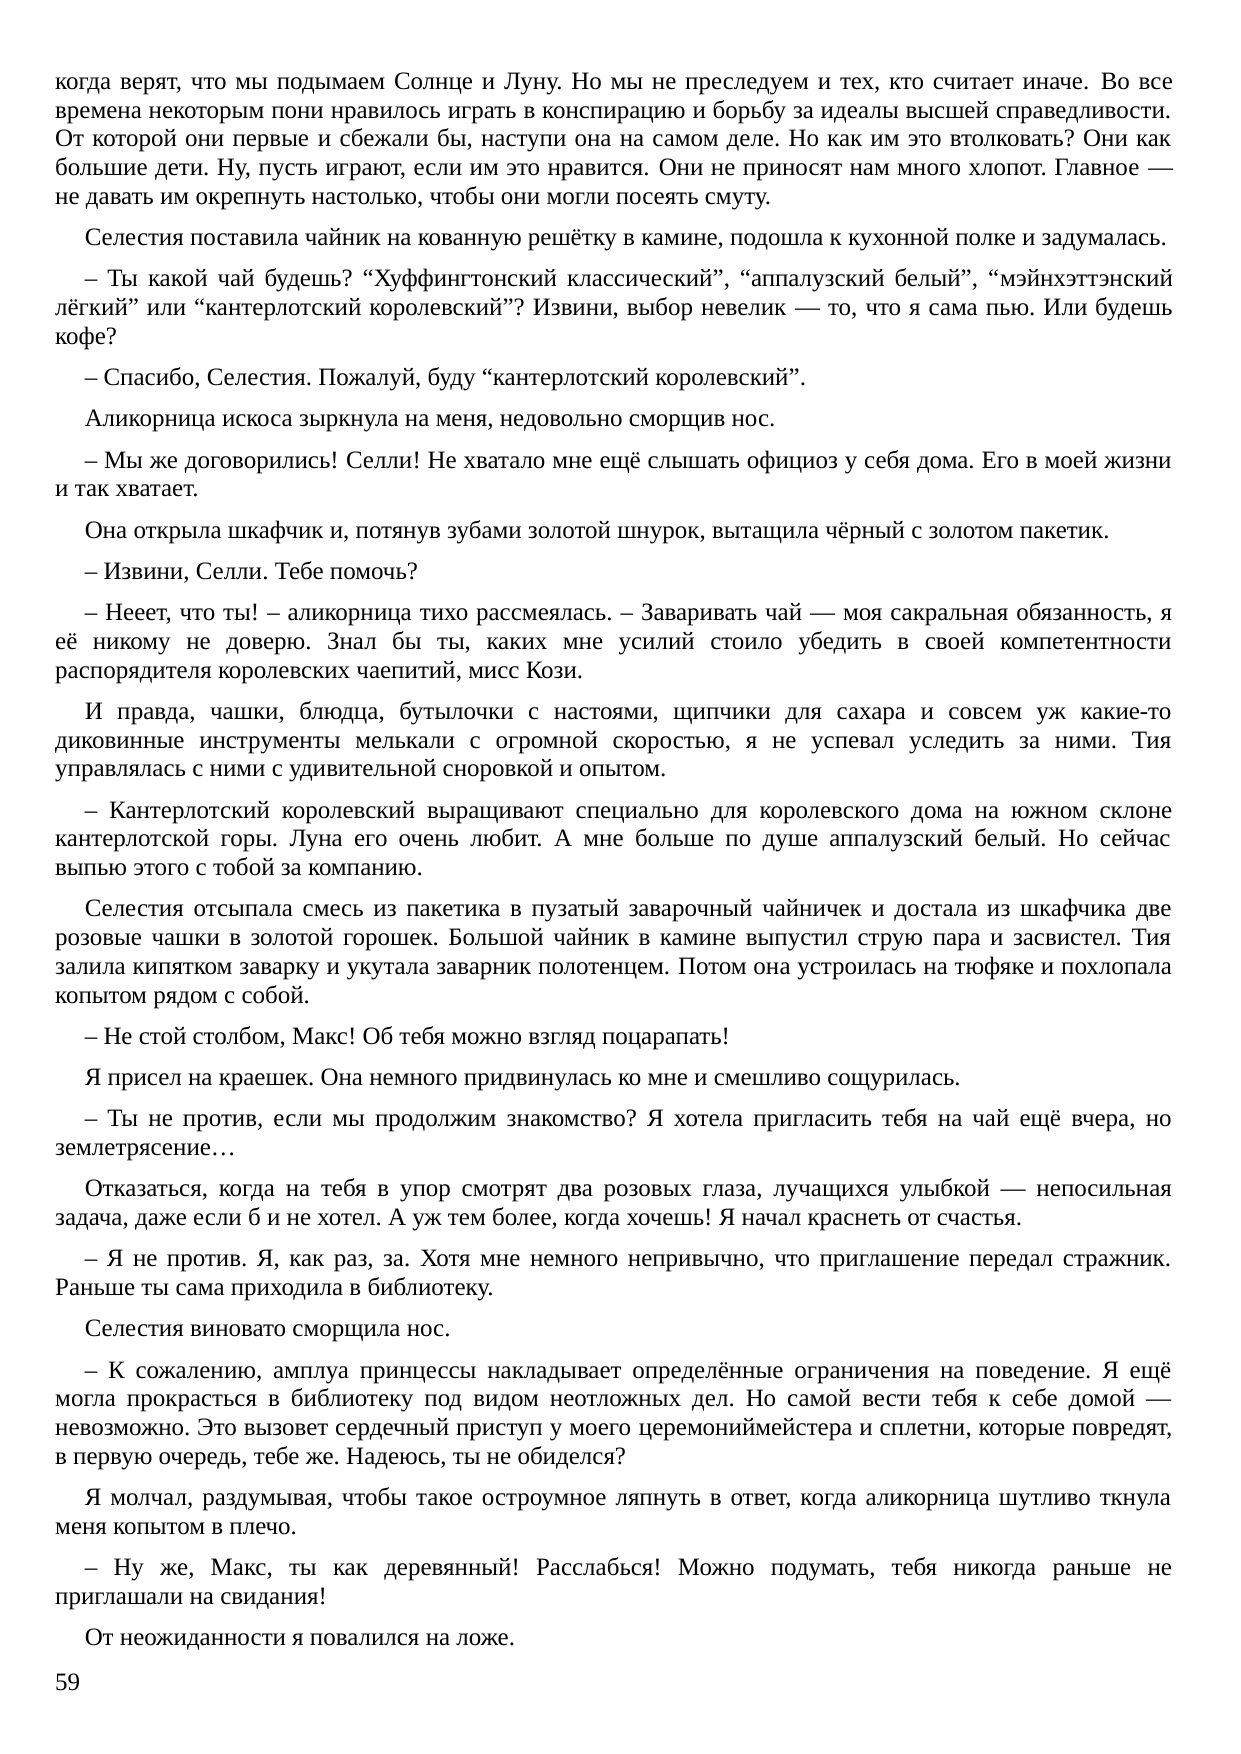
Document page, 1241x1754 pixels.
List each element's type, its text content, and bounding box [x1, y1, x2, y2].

text Отказаться, когда на тебя в упор смотрят два розовых глаза, лучащихся улыбкой — непосильная задача, даже если б и не хотел. А уж тем более, когда хочешь! Я начал краснеть от счастья. [55, 1173, 1173, 1231]
text когда верят, что мы подымаем Солнце и Луну. Но мы не преследуем и тех, кто считает иначе. Во все времена некоторым пони нравилось играть в конспирацию и борьбу за идеалы высшей справедливости. От которой они первые и сбежали бы, наступи она на самом деле. Но как им это втолковать? Они как большие дети. Ну, пусть играют, если им это нравится. Они не приносят нам много хлопот. Главное — не давать им окрепнуть настолько, чтобы они могли посеять смуту. [55, 66, 1173, 210]
text – Я не против. Я, как раз, за. Хотя мне немного непривычно, что приглашение передал стражник. Раньше ты сама приходила в библиотеку. [55, 1243, 1173, 1301]
text – Нееет, что ты! – аликорница тихо рассмеялась. – Заваривать чай — моя сакральная обязанность, я её никому не доверю. Знал бы ты, каких мне усилий стоило убедить в своей компетентности распорядителя королевских чаепитий, мисс Кози. [55, 597, 1173, 683]
text – Ты какой чай будешь? “Хуффингтонский классический”, “аппалузский белый”, “мэйнхэттэнский лёгкий” или “кантерлотский королевский”? Извини, выбор невелик — то, что я сама пью. Или будешь кофе? [55, 263, 1173, 350]
text Аликорница искоса зыркнула на меня, недовольно сморщив нос. [55, 403, 1173, 432]
text Селестия виновато сморщила нос. [55, 1313, 1173, 1342]
text Она открыла шкафчик и, потянув зубами золотой шнурок, вытащила чёрный с золотом пакетик. [55, 515, 1173, 543]
text Я молчал, раздумывая, чтобы такое остроумное ляпнуть в ответ, когда аликорница шутливо ткнула меня копытом в плечо. [55, 1482, 1173, 1540]
text – Извини, Селли. Тебе помочь? [55, 556, 1173, 585]
text Я присел на краешек. Она немного придвинулась ко мне и смешливо сощурилась. [55, 1062, 1173, 1091]
text – Не стой столбом, Макс! Об тебя можно взгляд поцарапать! [55, 1021, 1173, 1050]
text – Спасибо, Селестия. Пожалуй, буду “кантерлотский королевский”. [55, 362, 1173, 391]
text – Ты не против, если мы продолжим знакомство? Я хотела пригласить тебя на чай ещё вчера, но землетрясение… [55, 1103, 1173, 1161]
text От неожиданности я повалился на ложе. [55, 1622, 1173, 1651]
text – К сожалению, амплуа принцессы накладывает определённые ограничения на поведение. Я ещё могла прокрасться в библиотеку под видом неотложных дел. Но самой вести тебя к себе домой — невозможно. Это вызовет сердечный приступ у моего церемониймейстера и сплетни, которые повредят, в первую очередь, тебе же. Надеюсь, ты не обиделся? [55, 1355, 1173, 1470]
text – Мы же договорились! Селли! Не хватало мне ещё слышать официоз у себя дома. Его в моей жизни и так хватает. [55, 445, 1173, 502]
text И правда, чашки, блюдца, бутылочки с настоями, щипчики для сахара и совсем уж какие-то диковинные инструменты мелькали с огромной скоростью, я не успевал уследить за ними. Тия управлялась с ними с удивительной сноровкой и опытом. [55, 696, 1173, 782]
text Селестия отсыпала смесь из пакетика в пузатый заварочный чайничек и достала из шкафчика две розовые чашки в золотой горошек. Большой чайник в камине выпустил струю пара и засвистел. Тия залила кипятком заварку и укутала заварник полотенцем. Потом она устроилась на тюфяке и похлопала копытом рядом с собой. [55, 893, 1173, 1008]
text – Кантерлотский королевский выращивают специально для королевского дома на южном склоне кантерлотской горы. Луна его очень любит. А мне больше по душе аппалузский белый. Но сейчас выпью этого с тобой за компанию. [55, 795, 1173, 881]
text Селестия поставила чайник на кованную решётку в камине, подошла к кухонной полке и задумалась. [55, 222, 1173, 251]
text – Ну же, Макс, ты как деревянный! Расслабься! Можно подумать, тебя никогда раньше не приглашали на свидания! [55, 1552, 1173, 1610]
